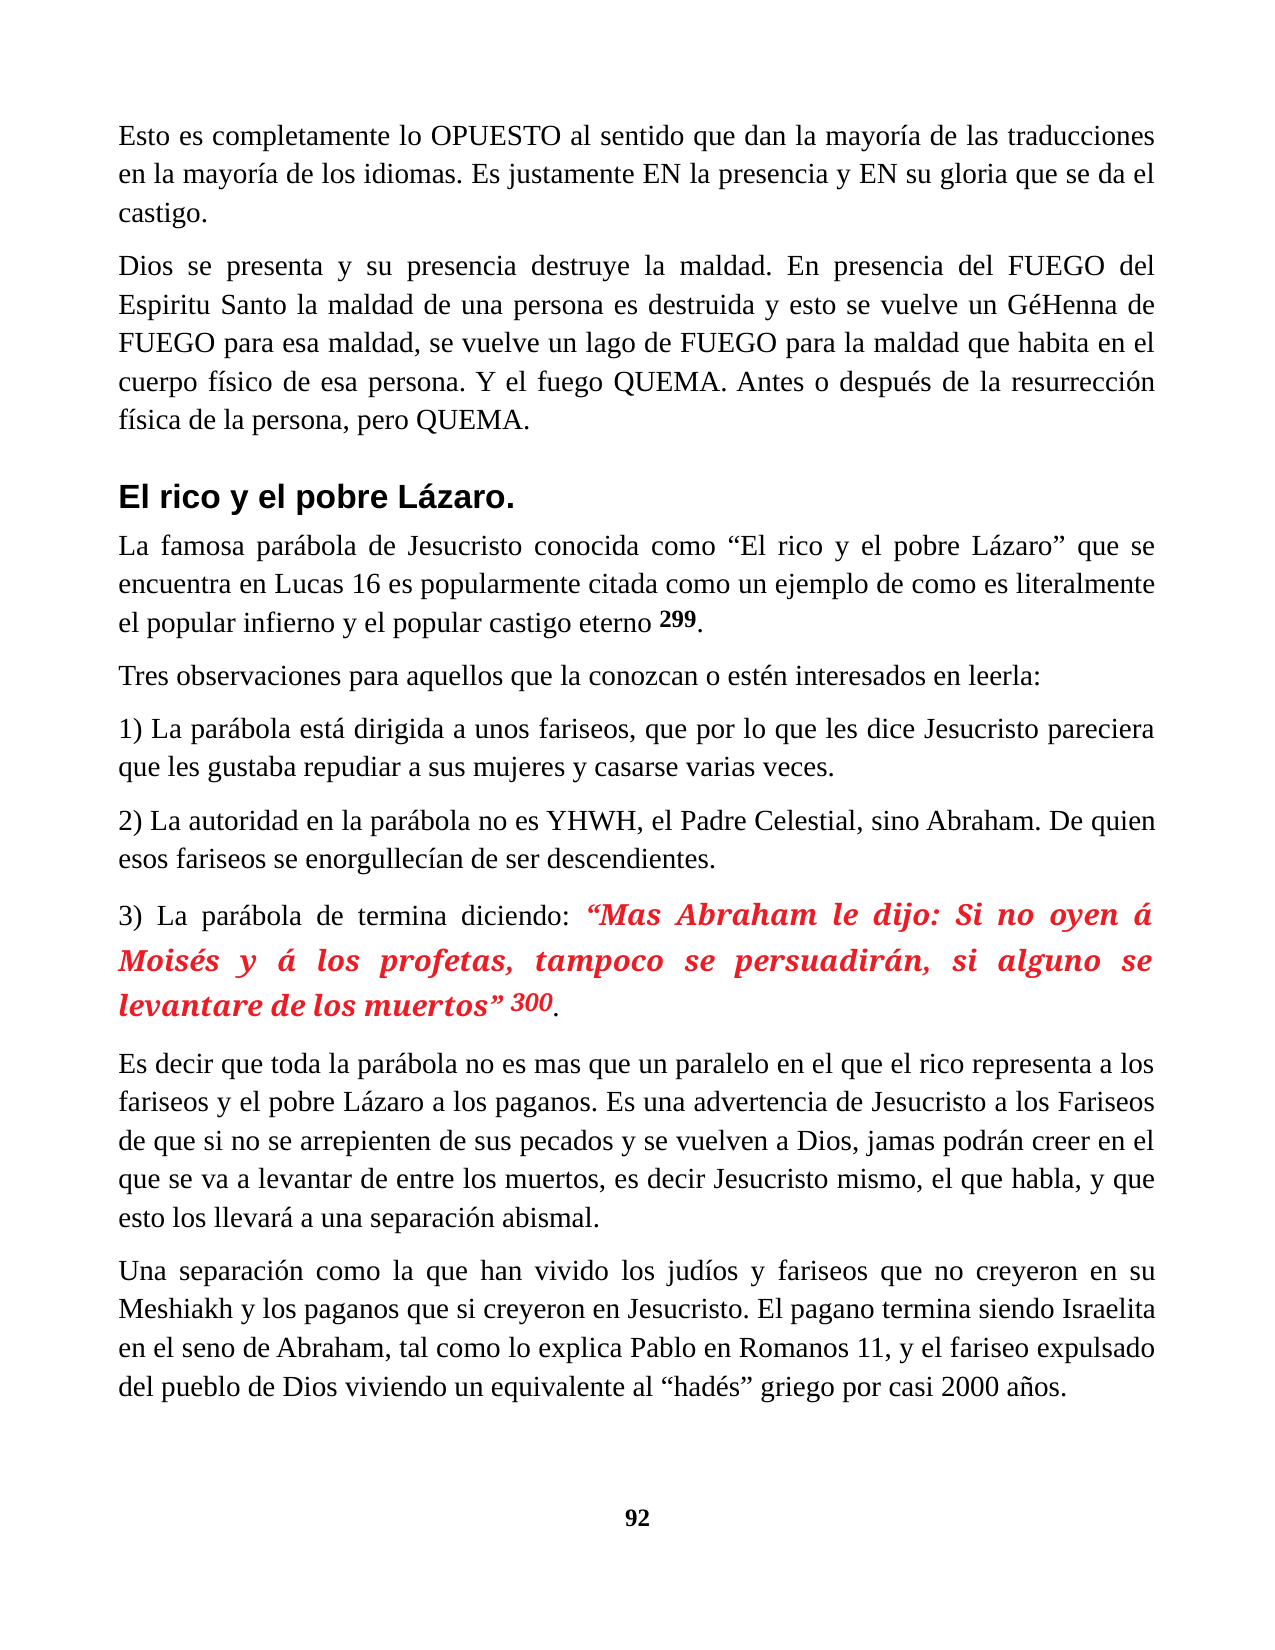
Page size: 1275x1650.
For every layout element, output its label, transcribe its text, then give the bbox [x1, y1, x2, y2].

text 1) La parábola está dirigida a unos fariseos, que por lo que les dice Jesucristo pareciera que les gustaba repudiar a sus mujeres y casarse varias veces. [118, 711, 1157, 783]
text Tres observaciones para aquellos que la conozcan o estén interesados en leerla: [118, 658, 1157, 691]
text Esto es completamente lo OPUESTO al sentido que dan la mayoría de las traducciones en la mayoría de los idiomas. Es justamente EN la presencia y EN su gloria que se da el castigo. [118, 118, 1157, 229]
text Dios se presenta y su presencia destruye la maldad. En presencia del FUEGO del Espiritu Santo la maldad de una persona es destruida y esto se vuelve un GéHenna de FUEGO para esa maldad, se vuelve un lago de FUEGO para la maldad que habita en el cuerpo físico de esa persona. Y el fuego QUEMA. Antes o después de la resurrección física de la persona, pero QUEMA. [118, 248, 1157, 436]
text Es decir que toda la parábola no es mas que un paralelo en el que el rico representa a los fariseos y el pobre Lázaro a los paganos. Es una advertencia de Jesucristo a los Fariseos de que si no se arrepienten de sus pecados y se vuelven a Dios, jamas podrán creer en el que se va a levantar de entre los muertos, es decir Jesucristo mismo, el que habla, y que esto los llevará a una separación abismal. [118, 1046, 1157, 1233]
text 2) La autoridad en la parábola no es YHWH, el Padre Celestial, sino Abraham. De quien esos fariseos se enorgullecían de ser descendientes. [118, 803, 1157, 875]
text Una separación como la que han vivido los judíos y fariseos que no creyeron en su Meshiakh y los paganos que si creyeron en Jesucristo. El pagano termina siendo Israelita en el seno de Abraham, tal como lo explica Pablo en Romanos 11, y el fariseo expulsado del pueblo de Dios viviendo un equivalente al “hadés” griego por casi 2000 años. [118, 1253, 1157, 1402]
subtitle El rico y el pobre Lázaro. [118, 476, 1157, 515]
text La famosa parábola de Jesucristo conocida como “El rico y el pobre Lázaro” que se encuentra en Lucas 16 es popularmente citada como un ejemplo de como es literalmente el popular infierno y el popular castigo eterno . [118, 528, 1157, 638]
text 3) La parábola de termina diciendo: “Mas Abraham le dijo: Si no oyen á Moisés y á los profetas, tampoco se persuadirán, si alguno se levantare de los muertos” . [118, 894, 1157, 1025]
